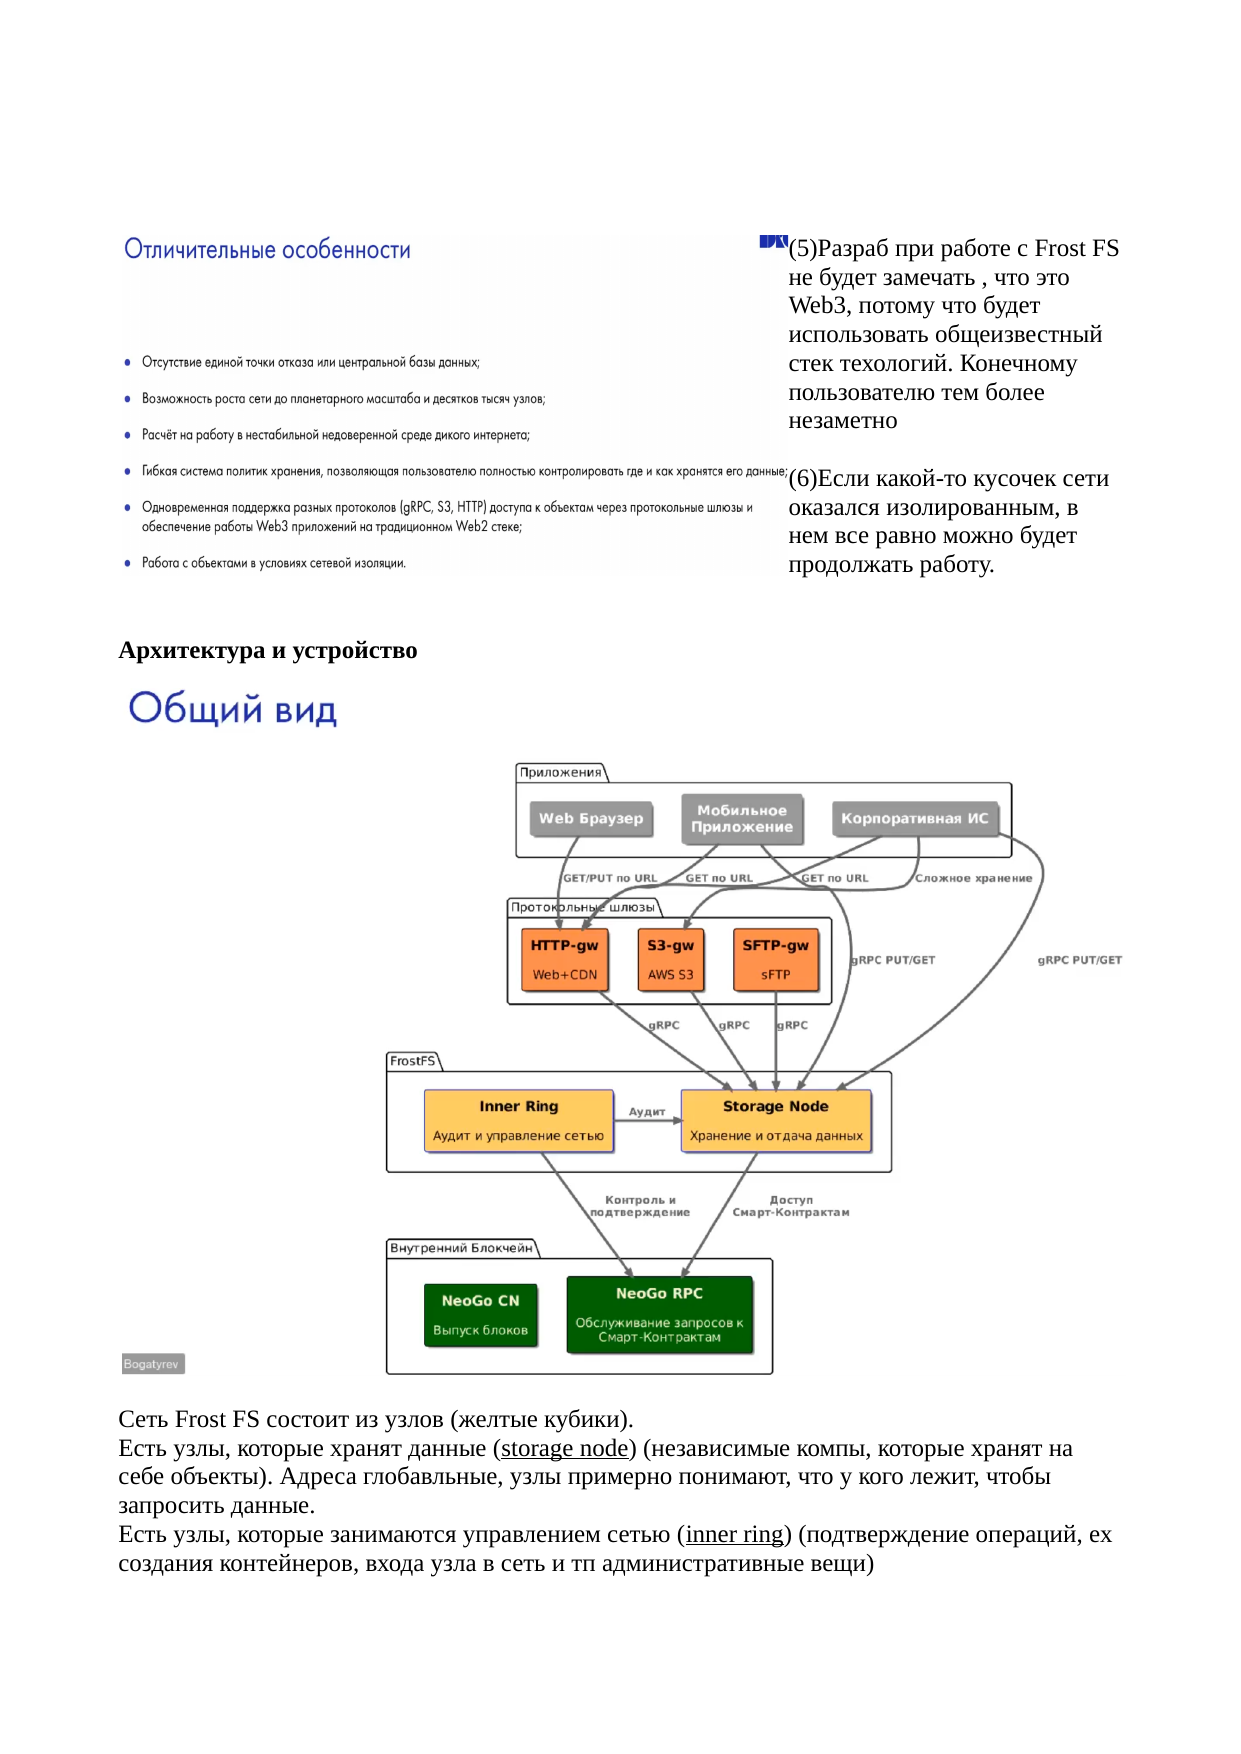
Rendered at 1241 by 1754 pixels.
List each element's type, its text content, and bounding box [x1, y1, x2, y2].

text Есть узлы, которые хранят данные (storage node) (независимые компы, которые хранят на себе объекты). Адреса глобавльные, узлы примерно понимают, что у кого лежит, чтобы запросить данные. [118, 1433, 1122, 1519]
text (6)Если какой-то кусочек сети оказался изолированным, в нем все равно можно будет продолжать работу. [118, 463, 1122, 578]
text Архитектура и устройство [118, 636, 1122, 664]
text (5)Разраб при работе с Frost FS не будет замечать , что это Web3, потому что будет использовать общеизвестный стек техологий. Конечному пользователю тем более незаметно [118, 233, 1122, 434]
text Сеть Frost FS состоит из узлов (желтые кубики). [118, 1404, 1122, 1433]
text Есть узлы, которые занимаются управлением сетью (inner ring) (подтверждение операций, ex создания контейнеров, входа узла в сеть и тп административные вещи) [118, 1519, 1122, 1576]
picture [122, 235, 789, 576]
picture [122, 688, 1127, 1376]
